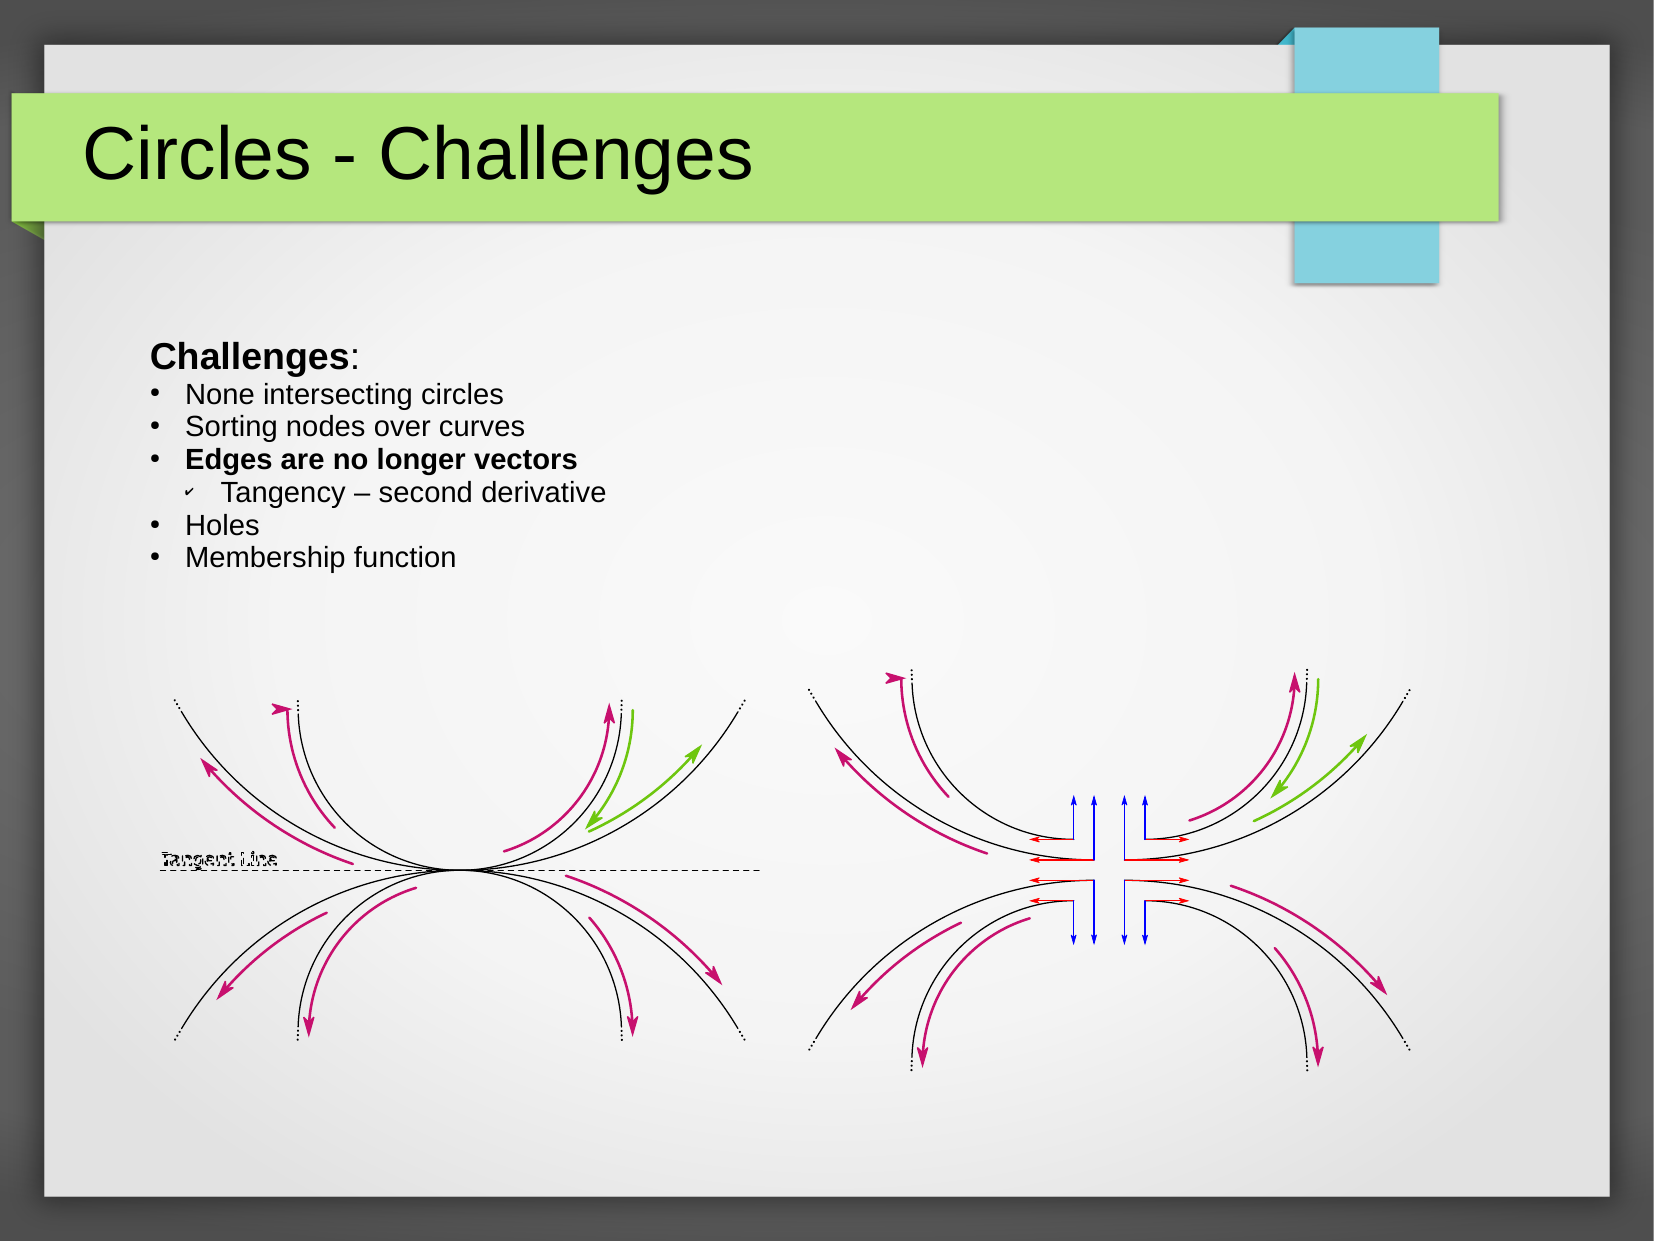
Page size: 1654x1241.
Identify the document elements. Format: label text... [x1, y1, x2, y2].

title Circles - Challenges [82, 94, 1264, 213]
text_box Challenges: None intersecting circles Sorting nodes over curves Edges are no longer vectors Tangency – second derivative Holes Membership function [135, 328, 1486, 582]
picture [0, 0, 1654, 1241]
